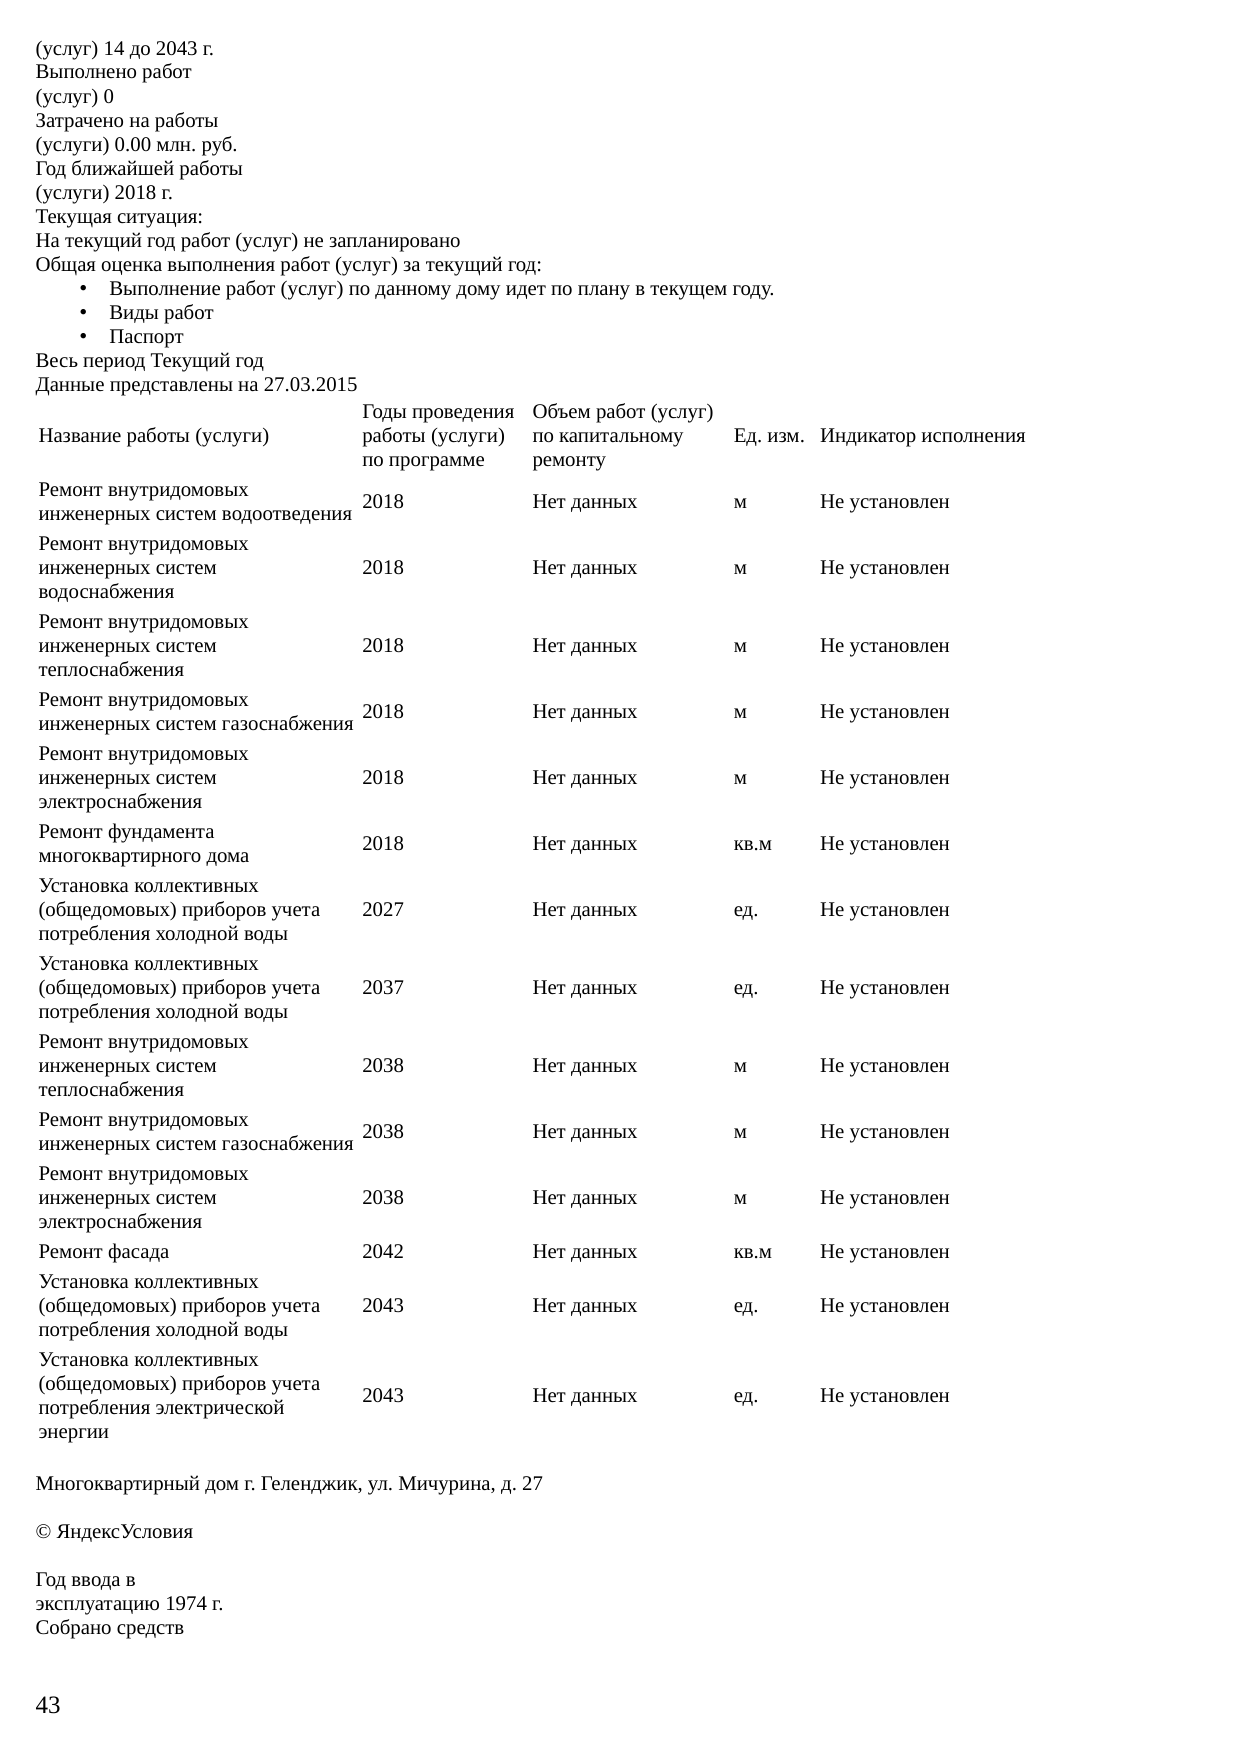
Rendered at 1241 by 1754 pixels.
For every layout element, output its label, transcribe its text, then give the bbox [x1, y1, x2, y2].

table_cell Нет данных [529, 870, 731, 948]
table_cell кв.м [731, 816, 817, 870]
table_cell Не установлен [817, 1236, 1076, 1266]
table_cell Нет данных [529, 1236, 731, 1266]
table_cell Установка коллективных (общедомовых) приборов учета потребления холодной воды [35, 948, 359, 1026]
table_header Ед. изм. [731, 396, 817, 474]
list Выполнение работ (услуг) по данному дому идет по плану в текущем году. [79, 276, 1205, 300]
table_cell ед. [731, 870, 817, 948]
table_cell м [731, 1104, 817, 1158]
table_cell м [731, 606, 817, 684]
table_cell Ремонт внутридомовых инженерных систем электроснабжения [35, 1158, 359, 1236]
table_cell Нет данных [529, 738, 731, 816]
table_cell 2018 [359, 738, 529, 816]
table_cell Нет данных [529, 1266, 731, 1344]
text Затрачено на работы (услуги) 0.00 млн. руб. [35, 108, 1205, 156]
table_header Индикатор исполнения [817, 396, 1205, 474]
table_cell Не установлен [817, 1344, 1076, 1446]
table_cell Не установлен [817, 528, 1076, 606]
text Собрано средств [35, 1615, 1205, 1639]
text Выполнено работ (услуг) 0 [35, 59, 1205, 108]
table_cell Ремонт внутридомовых инженерных систем электроснабжения [35, 738, 359, 816]
table_cell [1076, 606, 1205, 684]
table_cell ед. [731, 1266, 817, 1344]
text Текущая ситуация: [35, 204, 1205, 228]
table_cell Нет данных [529, 1026, 731, 1104]
text Общая оценка выполнения работ (услуг) за текущий год: [35, 252, 1205, 276]
table_cell Нет данных [529, 1158, 731, 1236]
table_cell Не установлен [817, 1104, 1076, 1158]
table_cell Нет данных [529, 816, 731, 870]
table_cell [1076, 1266, 1205, 1344]
table_cell Не установлен [817, 1158, 1076, 1236]
list Паспорт [79, 324, 1205, 348]
table_cell Не установлен [817, 816, 1076, 870]
text На текущий год работ (услуг) не запланировано [35, 228, 1205, 252]
table_cell 2037 [359, 948, 529, 1026]
table_cell Нет данных [529, 606, 731, 684]
table_cell 2027 [359, 870, 529, 948]
table_cell кв.м [731, 1236, 817, 1266]
table_cell Ремонт внутридомовых инженерных систем теплоснабжения [35, 1026, 359, 1104]
table_cell 2042 [359, 1236, 529, 1266]
table_cell Не установлен [817, 606, 1076, 684]
table_cell 2018 [359, 474, 529, 528]
list Виды работ [79, 300, 1205, 324]
text Год ближайшей работы (услуги) 2018 г. [35, 156, 1205, 204]
table_cell м [731, 528, 817, 606]
table_cell Не установлен [817, 684, 1076, 738]
table_cell м [731, 738, 817, 816]
table_cell Нет данных [529, 1344, 731, 1446]
table_cell Ремонт фасада [35, 1236, 359, 1266]
table_cell Нет данных [529, 474, 731, 528]
text Данные представлены на 27.03.2015 [35, 372, 1205, 396]
table_cell Нет данных [529, 528, 731, 606]
text (услуг) 14 до 2043 г. [35, 35, 1205, 59]
table_cell Ремонт внутридомовых инженерных систем водоснабжения [35, 528, 359, 606]
table_header Объем работ (услуг) по капитальному ремонту [529, 396, 731, 474]
table_cell м [731, 684, 817, 738]
table_cell Ремонт внутридомовых инженерных систем газоснабжения [35, 1104, 359, 1158]
table_cell [1076, 1158, 1205, 1236]
table_cell м [731, 1158, 817, 1236]
table_cell Ремонт внутридомовых инженерных систем водоотведения [35, 474, 359, 528]
table_header Годы проведения работы (услуги) по программе [359, 396, 529, 474]
table_cell [1076, 1236, 1205, 1266]
table_cell Ремонт фундамента многоквартирного дома [35, 816, 359, 870]
table_cell [1076, 816, 1205, 870]
table_cell [1076, 474, 1205, 528]
table_cell Не установлен [817, 1266, 1076, 1344]
table_cell [1076, 684, 1205, 738]
table_cell Установка коллективных (общедомовых) приборов учета потребления холодной воды [35, 1266, 359, 1344]
table_cell Нет данных [529, 1104, 731, 1158]
table_cell Не установлен [817, 1026, 1076, 1104]
table_cell 2038 [359, 1026, 529, 1104]
table_cell [1076, 870, 1205, 948]
table_cell Установка коллективных (общедомовых) приборов учета потребления холодной воды [35, 870, 359, 948]
table_cell 2043 [359, 1266, 529, 1344]
table_cell [1076, 738, 1205, 816]
table_cell Не установлен [817, 870, 1076, 948]
table_cell [1076, 1104, 1205, 1158]
table_cell 2018 [359, 606, 529, 684]
table_cell ед. [731, 1344, 817, 1446]
table_cell [1076, 948, 1205, 1026]
table_cell 2018 [359, 816, 529, 870]
table_cell 2043 [359, 1344, 529, 1446]
table_cell м [731, 474, 817, 528]
table_cell [1076, 1026, 1205, 1104]
table_cell [1076, 528, 1205, 606]
table_cell Не установлен [817, 738, 1076, 816]
table_cell Ремонт внутридомовых инженерных систем газоснабжения [35, 684, 359, 738]
table_cell Нет данных [529, 684, 731, 738]
table_header Название работы (услуги) [35, 396, 359, 474]
text Весь период Текущий год [35, 348, 1205, 372]
table_cell 2018 [359, 528, 529, 606]
table_cell Установка коллективных (общедомовых) приборов учета потребления электрической энергии [35, 1344, 359, 1446]
table_cell Не установлен [817, 948, 1076, 1026]
text © ЯндексУсловия [35, 1518, 1205, 1543]
table_cell [1076, 1344, 1205, 1446]
table_cell Нет данных [529, 948, 731, 1026]
table_cell Ремонт внутридомовых инженерных систем теплоснабжения [35, 606, 359, 684]
table_cell 2038 [359, 1104, 529, 1158]
table_cell м [731, 1026, 817, 1104]
table_cell 2038 [359, 1158, 529, 1236]
text Многоквартирный дом г. Геленджик, ул. Мичурина, д. 27 [35, 1470, 1205, 1494]
table_cell ед. [731, 948, 817, 1026]
table_cell 2018 [359, 684, 529, 738]
table_cell Не установлен [817, 474, 1076, 528]
text Год ввода в эксплуатацию 1974 г. [35, 1567, 1205, 1615]
